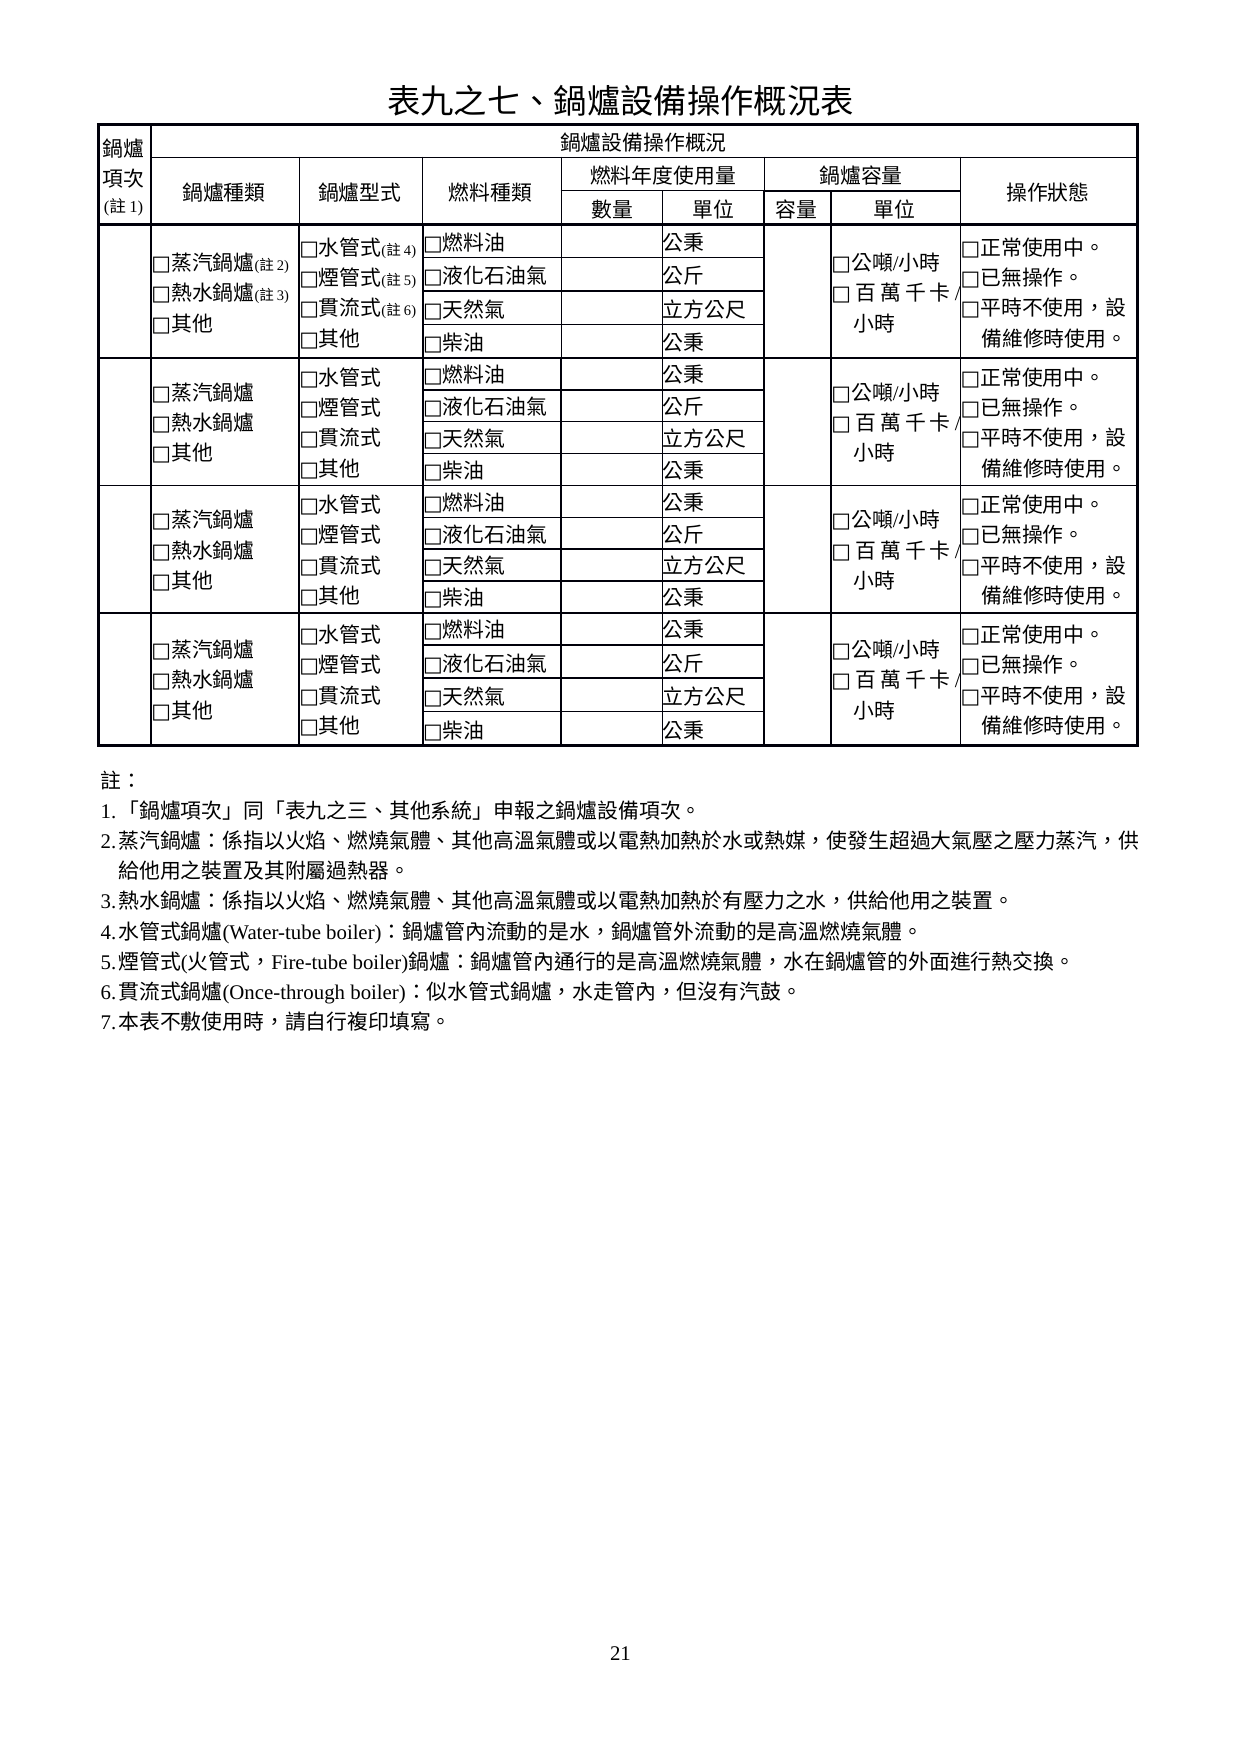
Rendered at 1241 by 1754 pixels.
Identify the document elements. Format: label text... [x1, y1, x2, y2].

table_cell □燃料油 [424, 486, 560, 516]
list 本表不敷使用時，請自行複印填寫。 [100, 1006, 1140, 1036]
table_cell 鍋爐型式 [300, 158, 422, 223]
table_cell □燃料油 [424, 226, 561, 257]
table_cell 單位 [832, 192, 960, 223]
table_cell 立方公尺 [663, 422, 763, 453]
table_cell 燃料種類 [423, 158, 561, 223]
table_cell 公斤 [663, 646, 763, 677]
table_cell [562, 712, 662, 744]
table_cell [562, 226, 662, 257]
table_cell □蒸汽鍋爐 □熱水鍋爐 □其他 [152, 486, 298, 612]
table_cell □柴油 [424, 582, 560, 612]
table_cell □水管式 □煙管式 □貫流式 □其他 [300, 359, 422, 484]
list 蒸汽鍋爐：係指以火焰、燃燒氣體、其他高溫氣體或以電熱加熱於水或熱媒，使發生超過大氣壓之壓力蒸汽，供給他用之裝置及其附屬過熱器。 [100, 824, 1140, 885]
table_cell □蒸汽鍋爐 □熱水鍋爐 □其他 [152, 359, 298, 484]
table_cell [562, 325, 662, 357]
table_header 鍋爐設備操作概況 [152, 126, 1136, 157]
list 「鍋爐項次」同「表九之三、其他系統」申報之鍋爐設備項次。 [100, 794, 1140, 824]
table_cell [100, 614, 150, 744]
table_cell □液化石油氣 [424, 391, 560, 421]
table_cell □正常使用中。 □已無操作。 □平時不使用，設備維修時使用。 [961, 486, 1136, 612]
table_cell □天然氣 [424, 422, 560, 453]
table_cell □燃料油 [424, 359, 560, 389]
table_cell [562, 258, 662, 290]
table_cell [562, 679, 662, 711]
table_cell □水管式 □煙管式 □貫流式 □其他 [300, 486, 422, 612]
table_cell [562, 292, 662, 323]
table_cell □柴油 [424, 712, 560, 744]
table_cell □公噸/小時 □百萬千卡/小時 [832, 486, 960, 612]
table_cell 立方公尺 [663, 292, 763, 323]
table_cell [562, 422, 662, 453]
table_cell [765, 614, 830, 744]
table_cell □天然氣 [424, 550, 560, 580]
table_cell 公秉 [663, 325, 763, 357]
table_cell □液化石油氣 [424, 646, 560, 677]
text 表九之七、鍋爐設備操作概況表 [100, 75, 1140, 123]
table_cell [562, 646, 662, 677]
table_cell [562, 550, 662, 580]
table_header 鍋爐項次 (註1) [100, 126, 150, 223]
table_cell 公秉 [663, 359, 763, 389]
table_cell □公噸/小時 □百萬千卡/小時 [832, 359, 960, 484]
table_cell □蒸汽鍋爐 □熱水鍋爐 □其他 [152, 614, 298, 744]
table_cell 立方公尺 [663, 679, 763, 711]
table_cell 公斤 [663, 518, 763, 548]
table_cell 公秉 [663, 454, 763, 484]
table_cell □正常使用中。 □已無操作。 □平時不使用，設備維修時使用。 [961, 226, 1136, 357]
table_cell □柴油 [424, 454, 560, 484]
table_cell 單位 [663, 191, 763, 223]
table_cell 鍋爐種類 [152, 158, 299, 223]
list 貫流式鍋爐(Once-through boiler)：似水管式鍋爐，水走管內，但沒有汽鼓。 [100, 975, 1140, 1006]
table_cell [562, 359, 662, 389]
list 熱水鍋爐：係指以火焰、燃燒氣體、其他高溫氣體或以電熱加熱於有壓力之水，供給他用之裝置。 [100, 885, 1140, 915]
table_cell □柴油 [424, 325, 561, 357]
table_cell 公斤 [663, 258, 763, 290]
table_cell □公噸/小時 □百萬千卡/小時 [832, 226, 960, 357]
table_cell 數量 [562, 191, 662, 223]
table_cell [562, 454, 662, 484]
table_cell [562, 391, 662, 421]
table_cell □液化石油氣 [424, 258, 561, 290]
table_cell 公秉 [663, 582, 763, 612]
table_cell 燃料年度使用量 [562, 158, 764, 190]
table_cell 公秉 [663, 226, 763, 257]
table_cell □水管式 □煙管式 □貫流式 □其他 [300, 614, 422, 744]
table_cell [562, 486, 662, 516]
table_cell □正常使用中。 □已無操作。 □平時不使用，設備維修時使用。 [961, 614, 1136, 744]
text 註： [100, 764, 1140, 794]
table_cell □公噸/小時 □百萬千卡/小時 [832, 614, 960, 744]
table_cell □蒸汽鍋爐(註2) □熱水鍋爐(註3) □其他 [152, 226, 298, 357]
list 煙管式(火管式，Fire-tube boiler)鍋爐：鍋爐管內通行的是高溫燃燒氣體，水在鍋爐管的外面進行熱交換。 [100, 945, 1140, 975]
table_cell 操作狀態 [961, 158, 1136, 223]
table_cell [562, 614, 662, 644]
table_cell [765, 226, 830, 357]
table_cell □水管式(註4) □煙管式(註5) □貫流式(註6) □其他 [300, 226, 422, 357]
table_cell □正常使用中。 □已無操作。 □平時不使用，設備維修時使用。 [961, 359, 1136, 484]
table_cell [562, 582, 662, 612]
table_cell 容量 [765, 192, 830, 223]
table_cell □燃料油 [424, 614, 560, 644]
table_cell [100, 226, 150, 357]
table_cell □天然氣 [424, 679, 560, 711]
table_cell 公秉 [663, 712, 763, 744]
table_cell 公斤 [663, 391, 763, 421]
table_cell 鍋爐容量 [765, 158, 960, 190]
table_cell [100, 486, 150, 612]
table_cell 立方公尺 [663, 550, 763, 580]
table_cell [562, 518, 662, 548]
table_cell 公秉 [663, 486, 763, 516]
table_cell 公秉 [663, 614, 763, 644]
table_cell [100, 359, 150, 484]
table_cell [765, 359, 830, 484]
list 水管式鍋爐(Water-tube boiler)：鍋爐管內流動的是水，鍋爐管外流動的是高溫燃燒氣體。 [100, 915, 1140, 945]
table_cell □天然氣 [424, 292, 561, 323]
table_cell [765, 486, 830, 612]
table_cell □液化石油氣 [424, 518, 560, 548]
